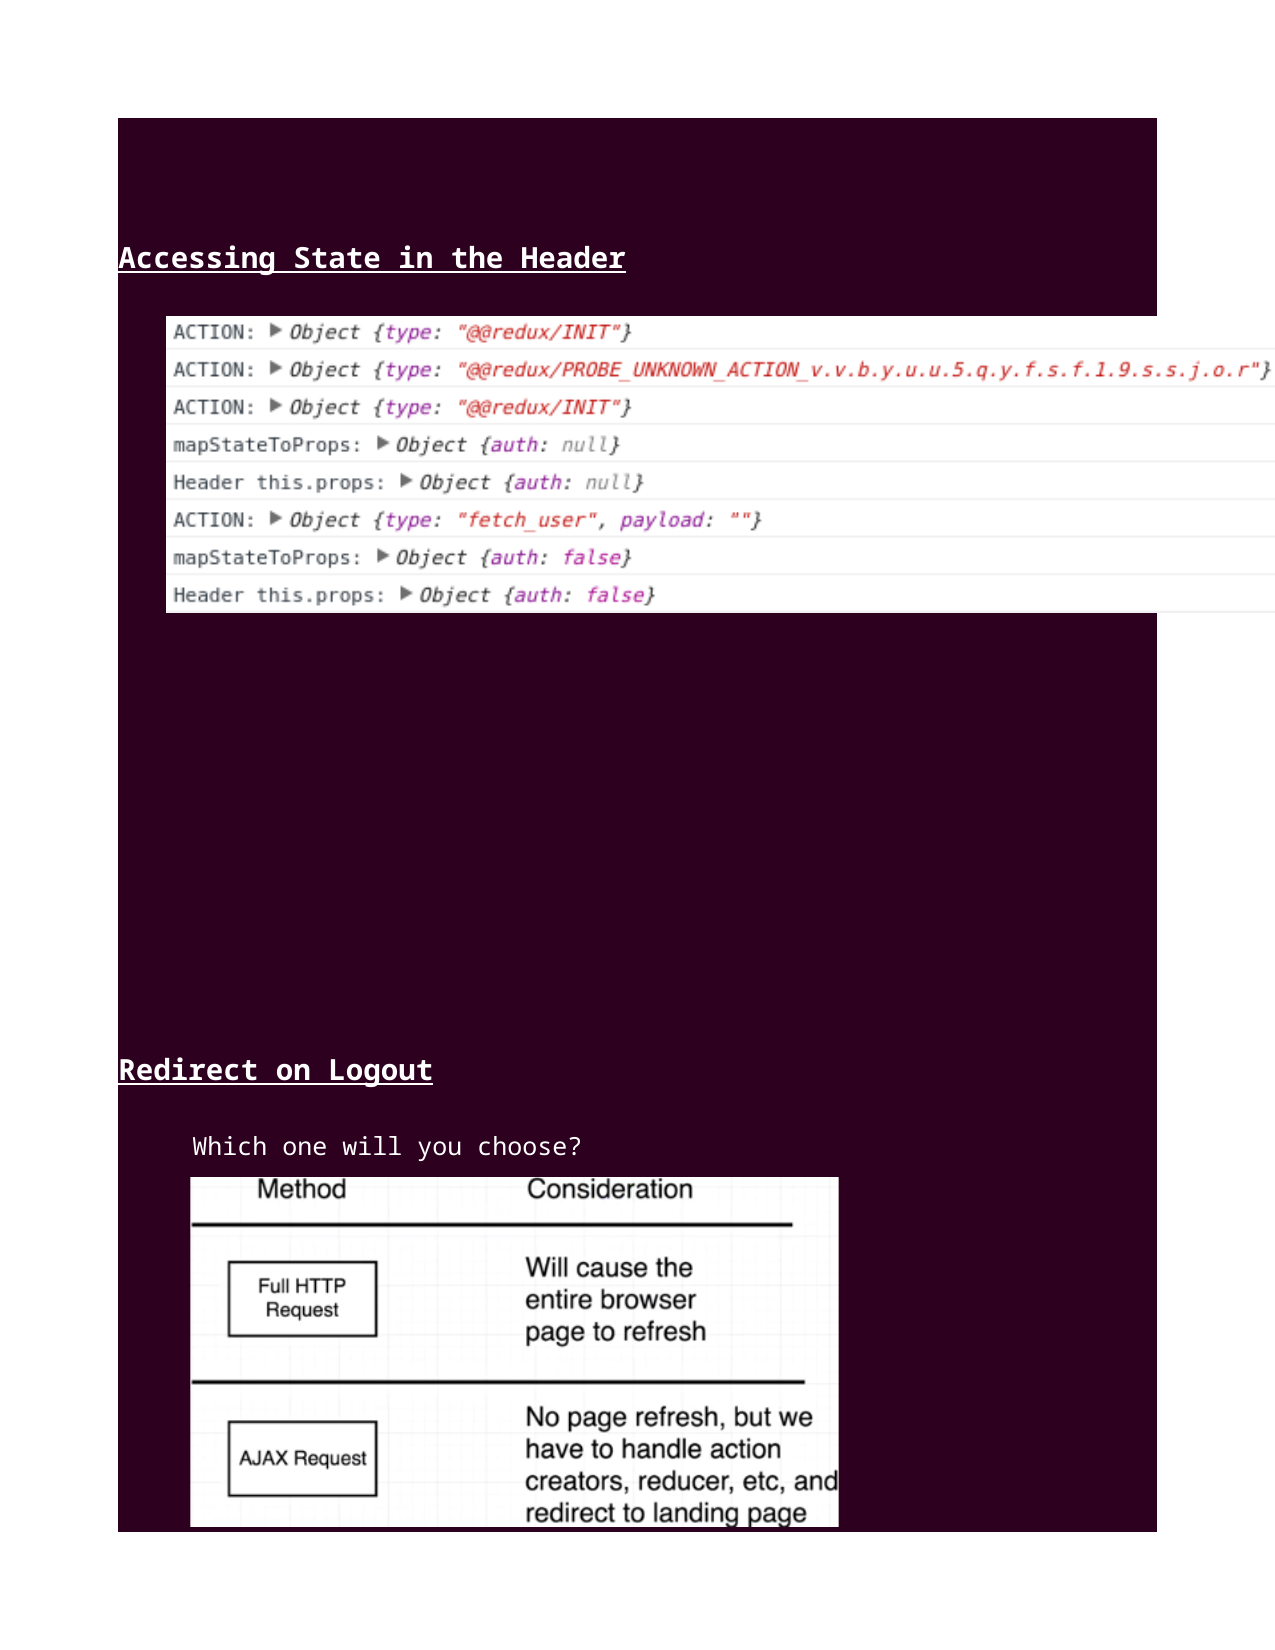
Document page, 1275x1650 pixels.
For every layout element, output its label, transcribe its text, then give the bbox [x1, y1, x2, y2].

text Redirect on Logout [118, 1049, 1157, 1089]
text Accessing State in the Header [118, 237, 1157, 277]
picture [166, 316, 1275, 613]
picture [190, 1177, 839, 1527]
text Which one will you choose? [118, 1129, 1157, 1163]
